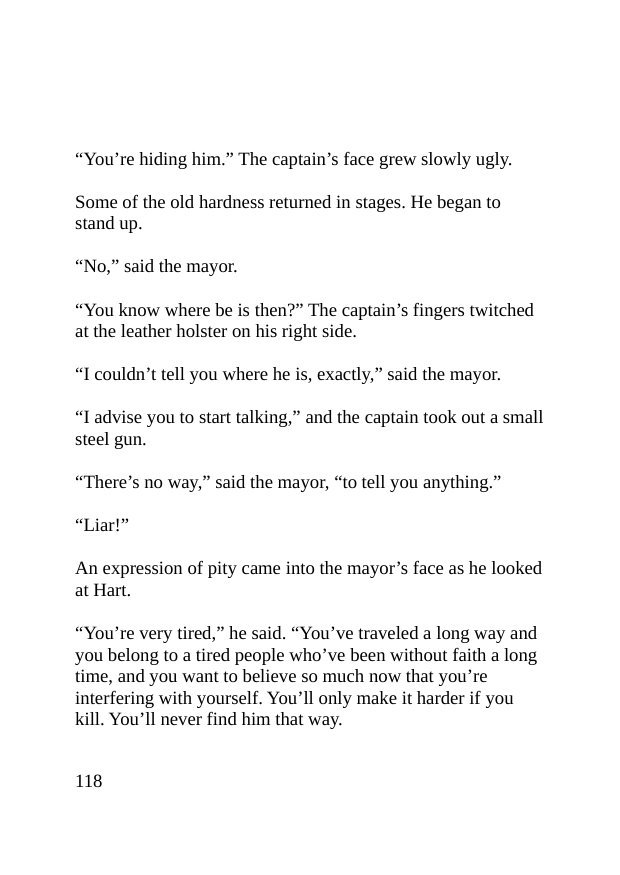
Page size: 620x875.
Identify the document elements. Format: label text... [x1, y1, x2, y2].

text “You’re hiding him.” The captain’s face grew slowly ugly. Some of the old hardness returned in stages. He began to stand up. “No,” said the mayor. “You know where be is then?” The captain’s fingers twitched at the leather holster on his right side. “I couldn’t tell you where he is, exactly,” said the mayor. “I advise you to start talking,” and the captain took out a small steel gun. “There’s no way,” said the mayor, “to tell you anything.” “Liar!” An expression of pity came into the mayor’s face as he looked at Hart. “You’re very tired,” he said. “You’ve traveled a long way and you belong to a tired people who’ve been without faith a long time, and you want to believe so much now that you’re interfering with yourself. You’ll only make it harder if you kill. You’ll never find him that way. [75, 126, 544, 730]
